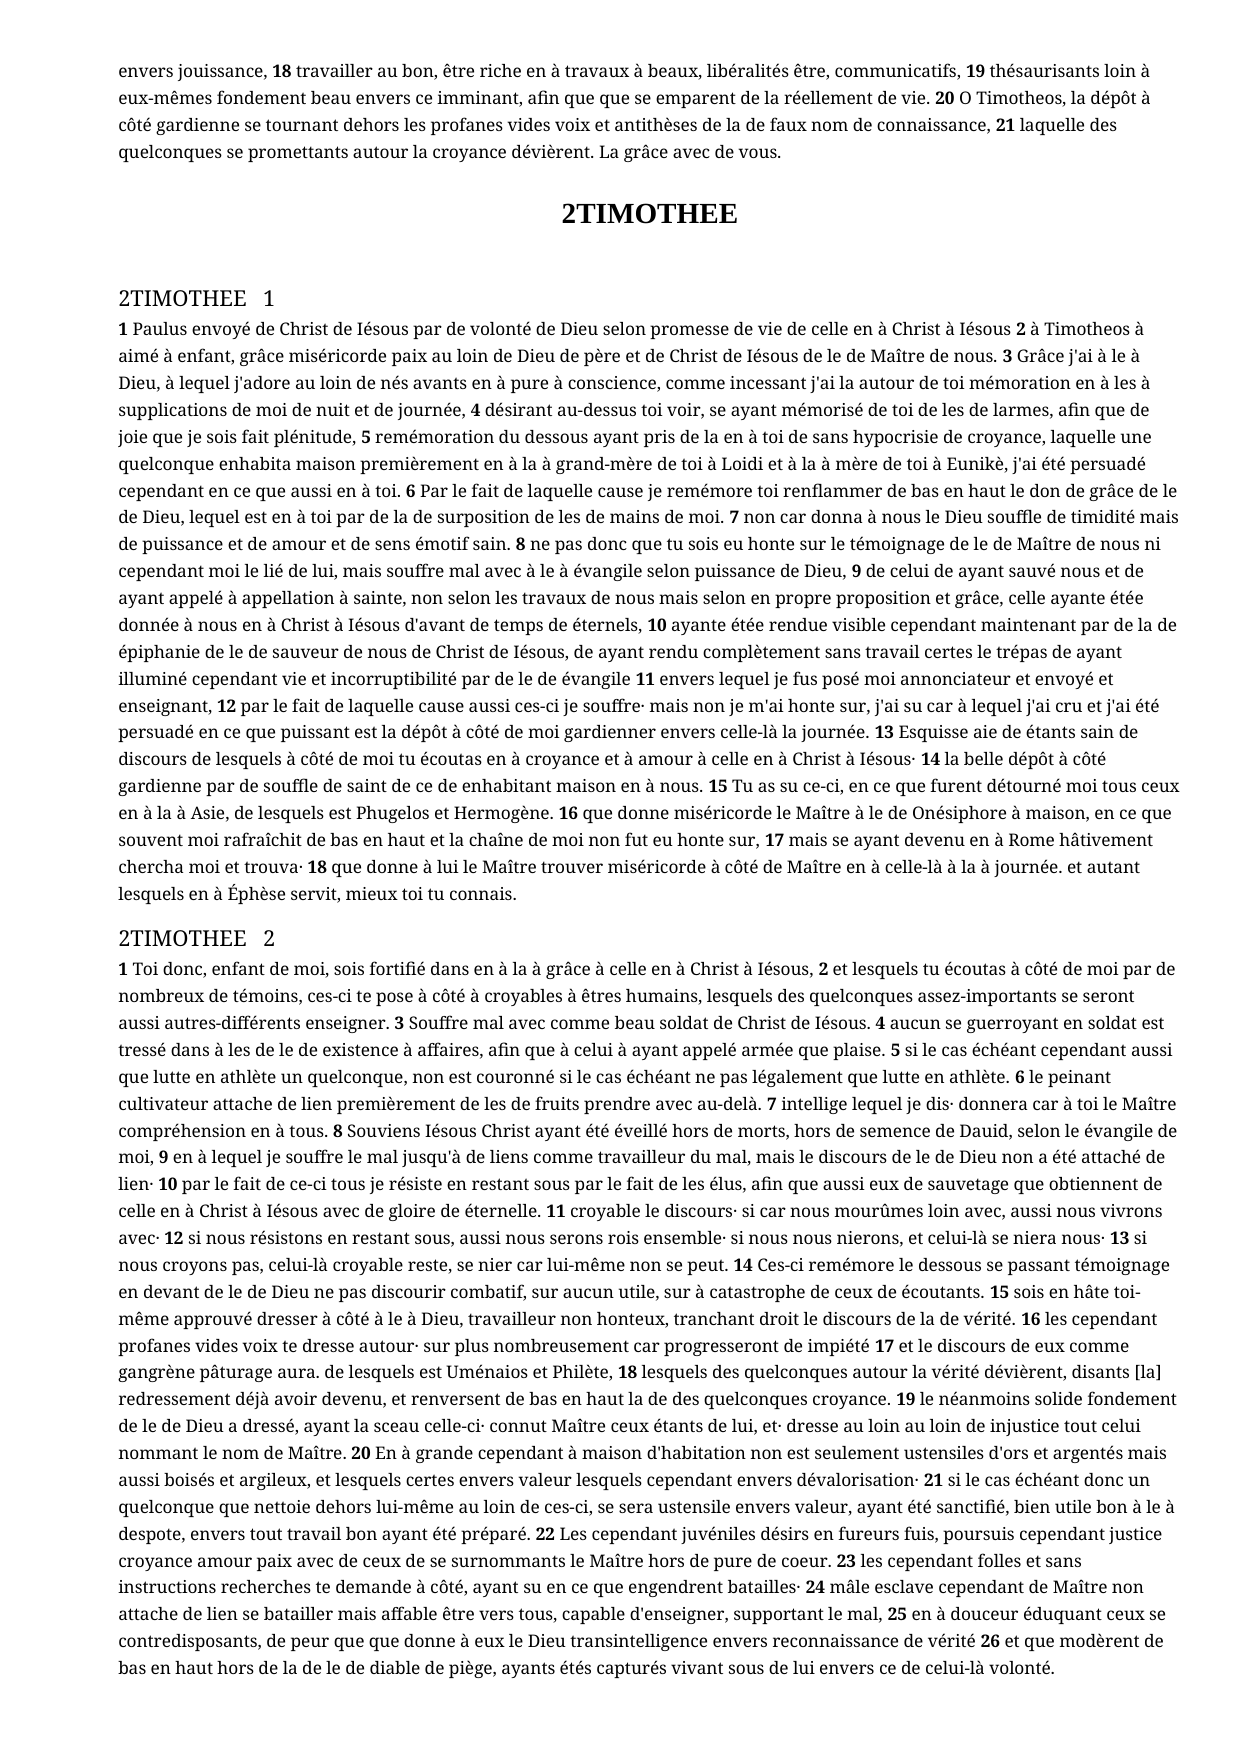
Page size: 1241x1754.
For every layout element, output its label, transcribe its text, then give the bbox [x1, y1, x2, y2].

text 2TIMOTHEE 1 [118, 283, 1181, 313]
text 2TIMOTHEE 2 [118, 923, 1181, 953]
text 1 Toi donc, enfant de moi, sois fortifié dans en à la à grâce à celle en à Christ à Iésous, 2 et lesquels tu écoutas à côté de moi par de nombreux de témoins, ces-ci te pose à côté à croyables à êtres humains, lesquels des quelconques assez-importants se seront aussi autres-différents enseigner. 3 Souffre mal avec comme beau soldat de Christ de Iésous. 4 aucun se guerroyant en soldat est tressé dans à les de le de existence à affaires, afin que à celui à ayant appelé armée que plaise. 5 si le cas échéant cependant aussi que lutte en athlète un quelconque, non est couronné si le cas échéant ne pas légalement que lutte en athlète. 6 le peinant cultivateur attache de lien premièrement de les de fruits prendre avec au-delà. 7 intellige lequel je dis· donnera car à toi le Maître compréhension en à tous. 8 Souviens Iésous Christ ayant été éveillé hors de morts, hors de semence de Dauid, selon le évangile de moi, 9 en à lequel je souffre le mal jusqu'à de liens comme travailleur du mal, mais le discours de le de Dieu non a été attaché de lien· 10 par le fait de ce-ci tous je résiste en restant sous par le fait de les élus, afin que aussi eux de sauvetage que obtiennent de celle en à Christ à Iésous avec de gloire de éternelle. 11 croyable le discours· si car nous mourûmes loin avec, aussi nous vivrons avec· 12 si nous résistons en restant sous, aussi nous serons rois ensemble· si nous nous nierons, et celui-là se niera nous· 13 si nous croyons pas, celui-là croyable reste, se nier car lui-même non se peut. 14 Ces-ci remémore le dessous se passant témoignage en devant de le de Dieu ne pas discourir combatif, sur aucun utile, sur à catastrophe de ceux de écoutants. 15 sois en hâte toi-même approuvé dresser à côté à le à Dieu, travailleur non honteux, tranchant droit le discours de la de vérité. 16 les cependant profanes vides voix te dresse autour· sur plus nombreusement car progresseront de impiété 17 et le discours de eux comme gangrène pâturage aura. de lesquels est Uménaios et Philète, 18 lesquels des quelconques autour la vérité dévièrent, disants [la] redressement déjà avoir devenu, et renversent de bas en haut la de des quelconques croyance. 19 le néanmoins solide fondement de le de Dieu a dressé, ayant la sceau celle-ci· connut Maître ceux étants de lui, et· dresse au loin au loin de injustice tout celui nommant le nom de Maître. 20 En à grande cependant à maison d'habitation non est seulement ustensiles d'ors et argentés mais aussi boisés et argileux, et lesquels certes envers valeur lesquels cependant envers dévalorisation· 21 si le cas échéant donc un quelconque que nettoie dehors lui-même au loin de ces-ci, se sera ustensile envers valeur, ayant été sanctifié, bien utile bon à le à despote, envers tout travail bon ayant été préparé. 22 Les cependant juvéniles désirs en fureurs fuis, poursuis cependant justice croyance amour paix avec de ceux de se surnommants le Maître hors de pure de coeur. 23 les cependant folles et sans instructions recherches te demande à côté, ayant su en ce que engendrent batailles· 24 mâle esclave cependant de Maître non attache de lien se batailler mais affable être vers tous, capable d'enseigner, supportant le mal, 25 en à douceur éduquant ceux se contredisposants, de peur que que donne à eux le Dieu transintelligence envers reconnaissance de vérité 26 et que modèrent de bas en haut hors de la de le de diable de piège, ayants étés capturés vivant sous de lui envers ce de celui-là volonté. [118, 957, 1181, 1679]
subtitle 2TIMOTHEE [118, 196, 1181, 229]
text 1 Paulus envoyé de Christ de Iésous par de volonté de Dieu selon promesse de vie de celle en à Christ à Iésous 2 à Timotheos à aimé à enfant, grâce miséricorde paix au loin de Dieu de père et de Christ de Iésous de le de Maître de nous. 3 Grâce j'ai à le à Dieu, à lequel j'adore au loin de nés avants en à pure à conscience, comme incessant j'ai la autour de toi mémoration en à les à supplications de moi de nuit et de journée, 4 désirant au-dessus toi voir, se ayant mémorisé de toi de les de larmes, afin que de joie que je sois fait plénitude, 5 remémoration du dessous ayant pris de la en à toi de sans hypocrisie de croyance, laquelle une quelconque enhabita maison premièrement en à la à grand-mère de toi à Loidi et à la à mère de toi à Eunikè, j'ai été persuadé cependant en ce que aussi en à toi. 6 Par le fait de laquelle cause je remémore toi renflammer de bas en haut le don de grâce de le de Dieu, lequel est en à toi par de la de surposition de les de mains de moi. 7 non car donna à nous le Dieu souffle de timidité mais de puissance et de amour et de sens émotif sain. 8 ne pas donc que tu sois eu honte sur le témoignage de le de Maître de nous ni cependant moi le lié de lui, mais souffre mal avec à le à évangile selon puissance de Dieu, 9 de celui de ayant sauvé nous et de ayant appelé à appellation à sainte, non selon les travaux de nous mais selon en propre proposition et grâce, celle ayante étée donnée à nous en à Christ à Iésous d'avant de temps de éternels, 10 ayante étée rendue visible cependant maintenant par de la de épiphanie de le de sauveur de nous de Christ de Iésous, de ayant rendu complètement sans travail certes le trépas de ayant illuminé cependant vie et incorruptibilité par de le de évangile 11 envers lequel je fus posé moi annonciateur et envoyé et enseignant, 12 par le fait de laquelle cause aussi ces-ci je souffre· mais non je m'ai honte sur, j'ai su car à lequel j'ai cru et j'ai été persuadé en ce que puissant est la dépôt à côté de moi gardienner envers celle-là la journée. 13 Esquisse aie de étants sain de discours de lesquels à côté de moi tu écoutas en à croyance et à amour à celle en à Christ à Iésous· 14 la belle dépôt à côté gardienne par de souffle de saint de ce de enhabitant maison en à nous. 15 Tu as su ce-ci, en ce que furent détourné moi tous ceux en à la à Asie, de lesquels est Phugelos et Hermogène. 16 que donne miséricorde le Maître à le de Onésiphore à maison, en ce que souvent moi rafraîchit de bas en haut et la chaîne de moi non fut eu honte sur, 17 mais se ayant devenu en à Rome hâtivement chercha moi et trouva· 18 que donne à lui le Maître trouver miséricorde à côté de Maître en à celle-là à la à journée. et autant lesquels en à Éphèse servit, mieux toi tu connais. [118, 317, 1181, 905]
text envers jouissance, 18 travailler au bon, être riche en à travaux à beaux, libéralités être, communicatifs, 19 thésaurisants loin à eux-mêmes fondement beau envers ce imminant, afin que que se emparent de la réellement de vie. 20 O Timotheos, la dépôt à côté gardienne se tournant dehors les profanes vides voix et antithèses de la de faux nom de connaissance, 21 laquelle des quelconques se promettants autour la croyance dévièrent. La grâce avec de vous. [118, 59, 1181, 163]
